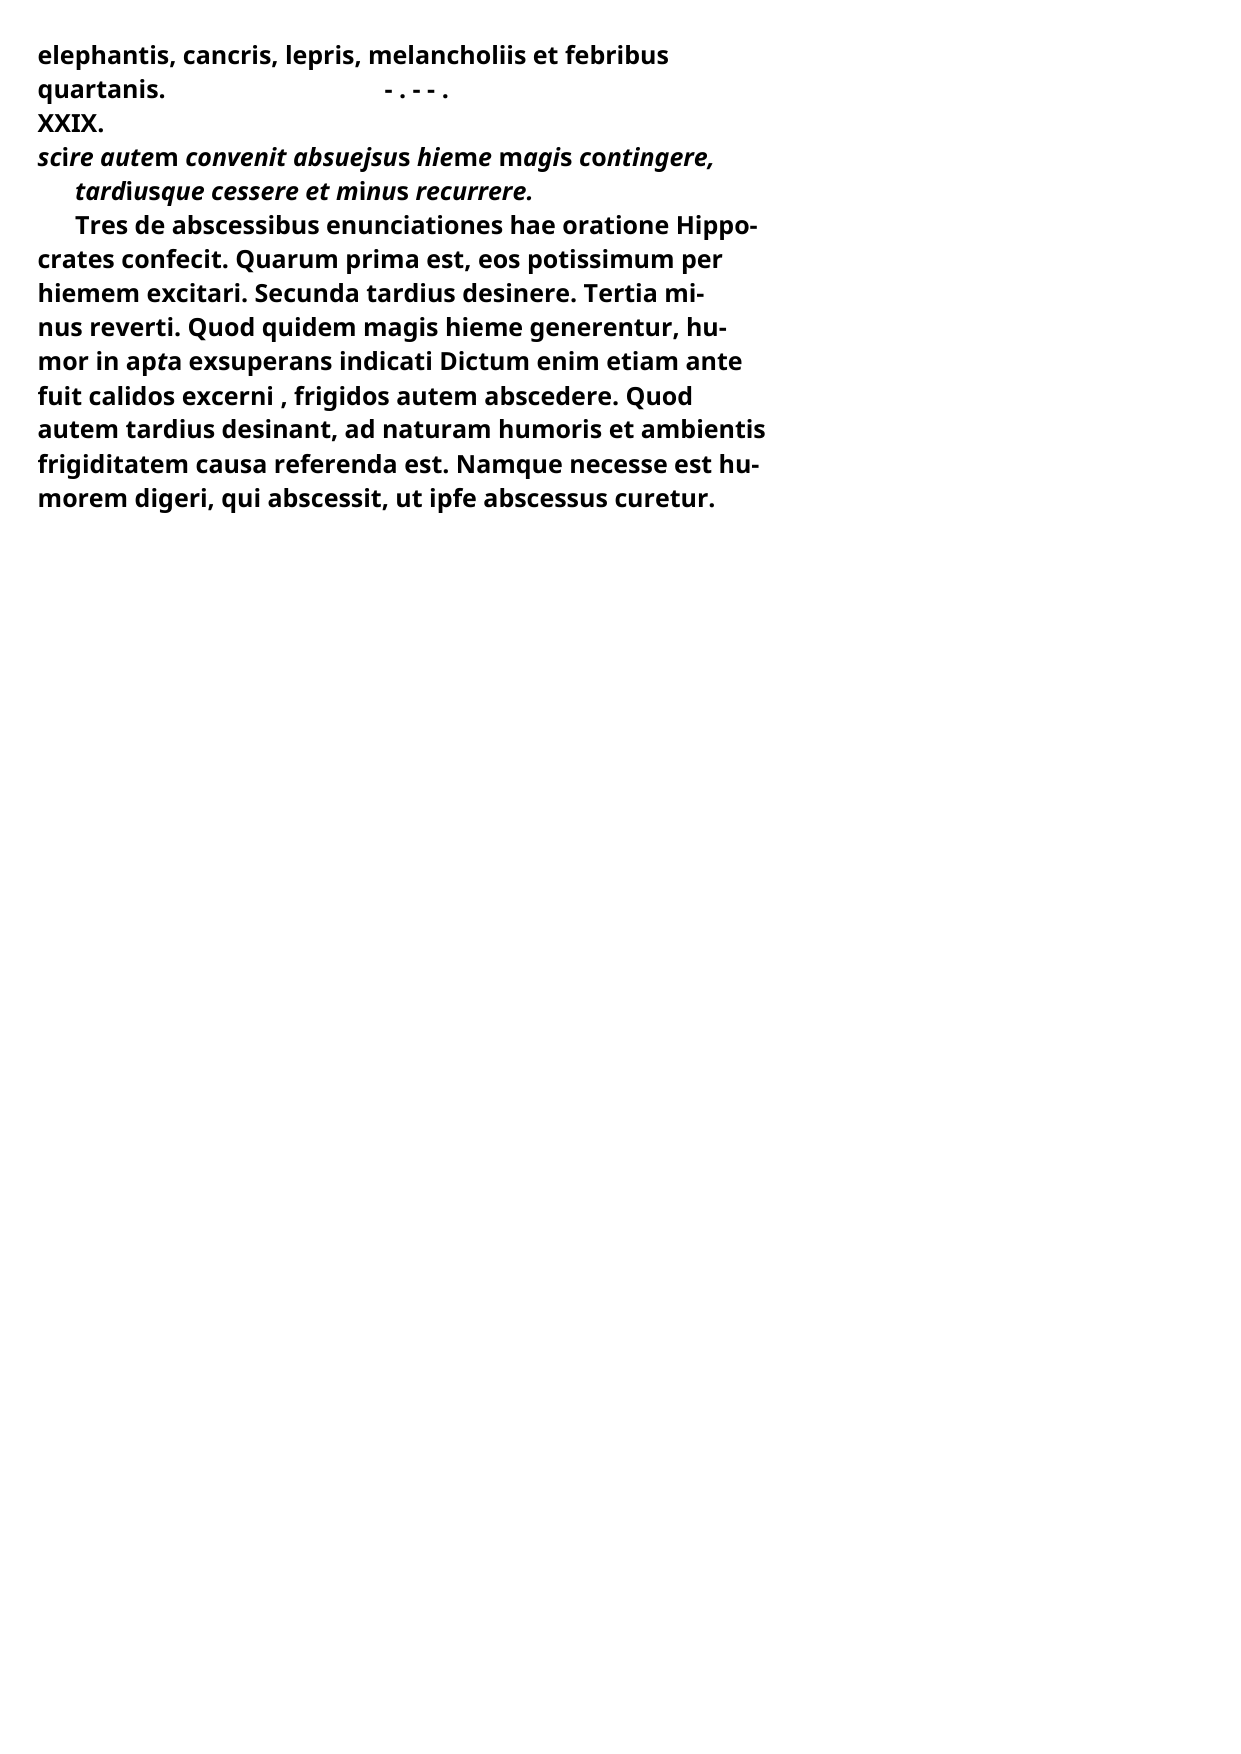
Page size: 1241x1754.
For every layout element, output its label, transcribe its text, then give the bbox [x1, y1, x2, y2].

text scire autem convenit absuejsus hieme magis contingere, tardiusque cessere et minus recurrere. [37, 140, 1203, 208]
text elephantis, cancris, lepris, melancholiis et febribus quartanis. - . - - . [37, 37, 1203, 106]
text XXIX. [37, 106, 1203, 140]
text Tres de abscessibus enunciationes hae oratione Hippo- crates confecit. Quarum prima est, eos potissimum per hiemem excitari. Secunda tardius desinere. Tertia mi- nus reverti. Quod quidem magis hieme generentur, hu- mor in apta exsuperans indicati Dictum enim etiam ante fuit calidos excerni , frigidos autem abscedere. Quod autem tardius desinant, ad naturam humoris et ambientis frigiditatem causa referenda est. Namque necesse est hu- morem digeri, qui abscessit, ut ipfe abscessus curetur. [37, 208, 1203, 514]
